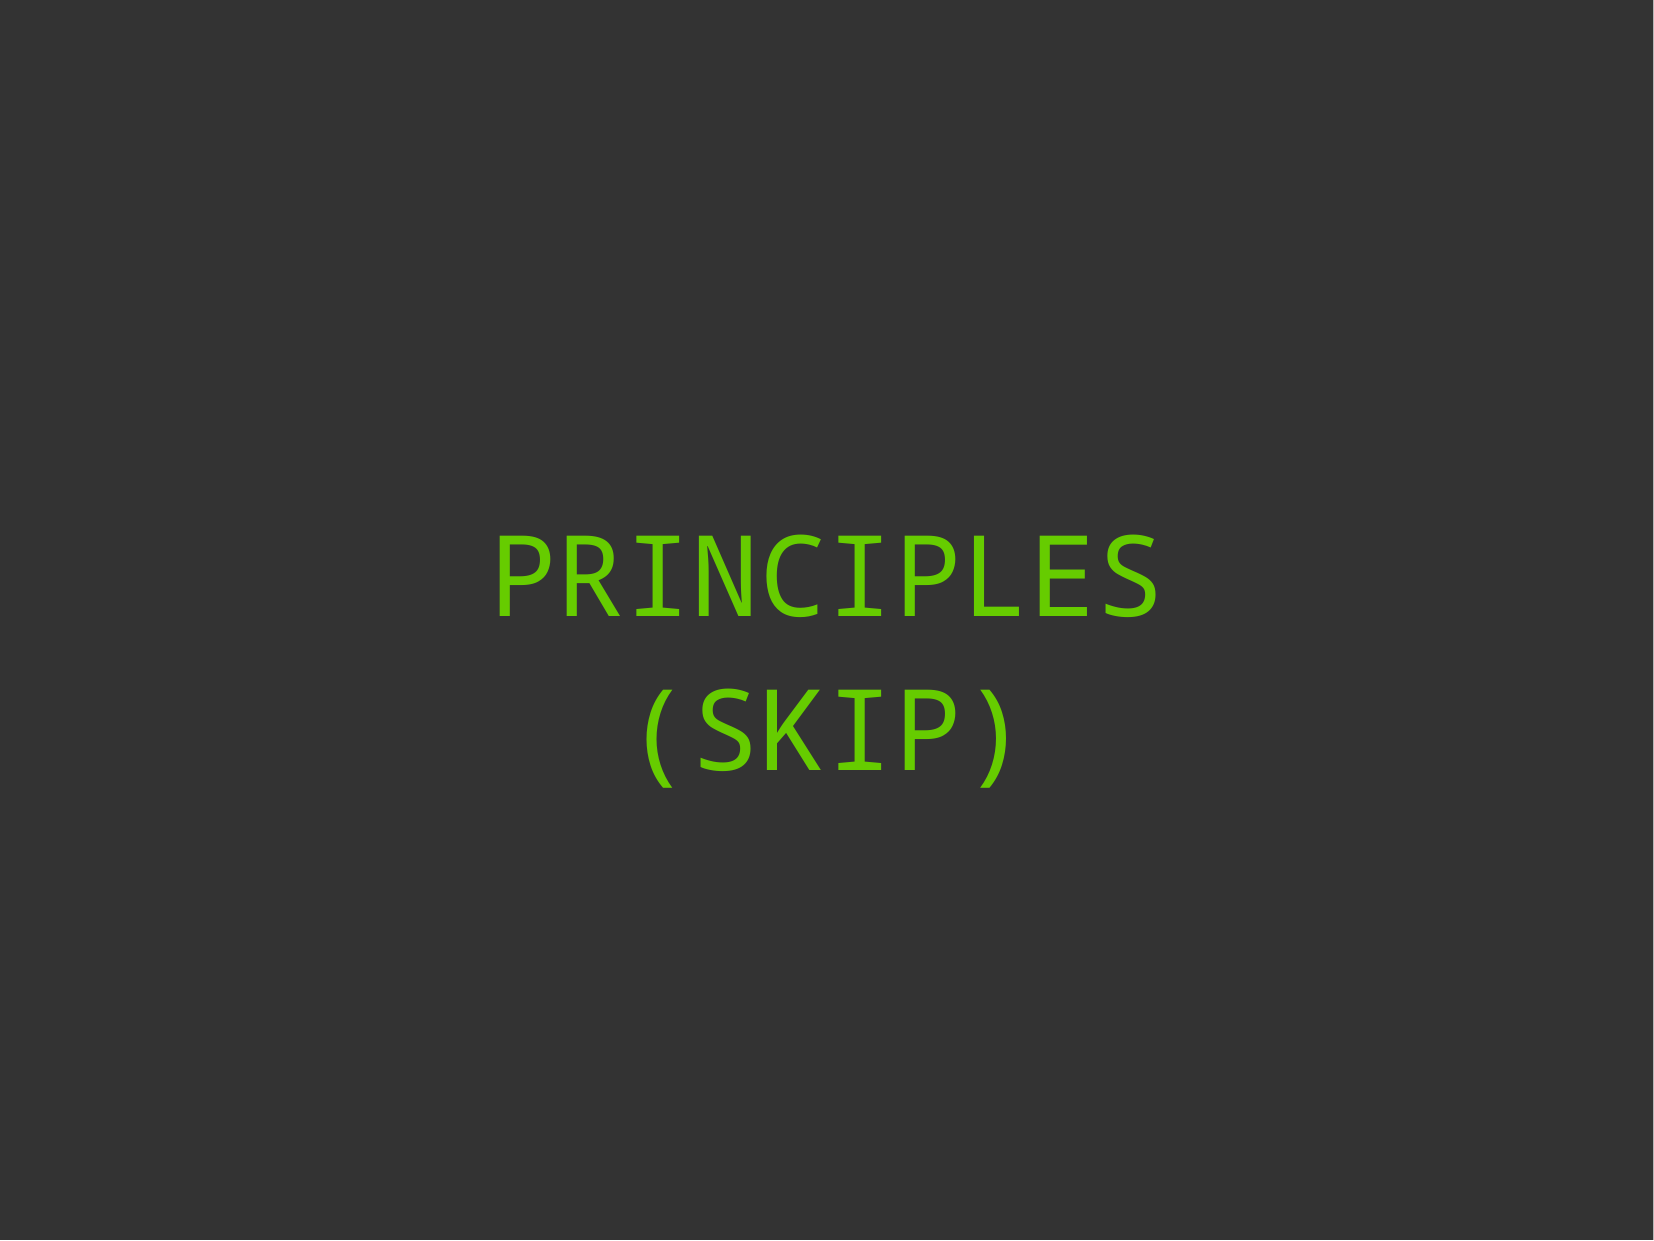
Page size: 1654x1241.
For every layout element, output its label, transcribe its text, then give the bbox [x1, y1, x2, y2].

subtitle PRINCIPLES (SKIP) [82, 290, 1571, 1010]
